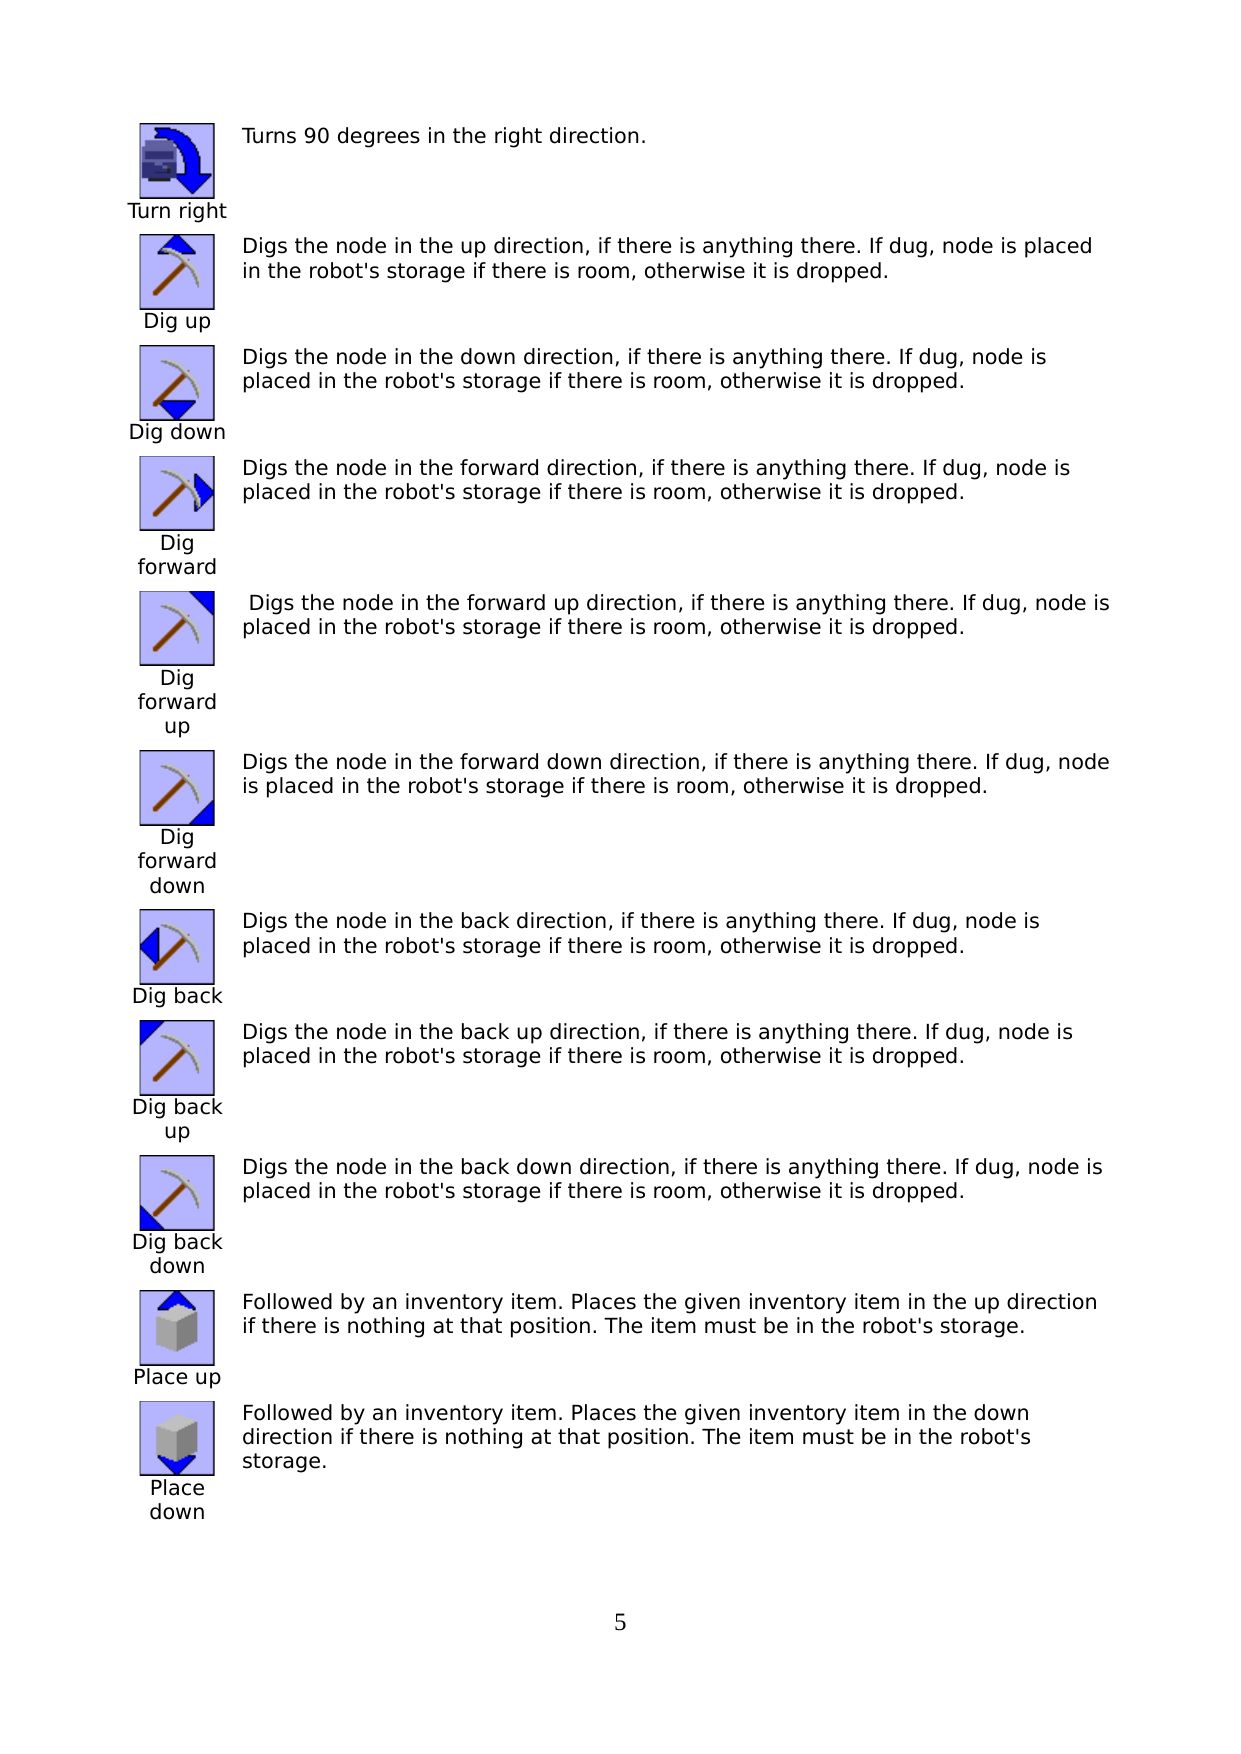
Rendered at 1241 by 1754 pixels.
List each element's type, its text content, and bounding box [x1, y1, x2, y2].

table_cell Dig back up [118, 1015, 236, 1149]
picture [139, 123, 215, 199]
table_cell Digs the node in the back direction, if there is anything there. If dug, node is placed in the robot's storage if there is room, otherwise it is dropped. [236, 904, 1122, 1014]
table_cell Turns 90 degrees in the right direction. [236, 118, 1122, 229]
table_cell Digs the node in the forward direction, if there is anything there. If dug, node is placed in the robot's storage if there is room, otherwise it is dropped. [236, 450, 1122, 585]
table_cell Dig up [118, 229, 236, 339]
picture [139, 1290, 215, 1366]
table_cell Digs the node in the down direction, if there is anything there. If dug, node is placed in the robot's storage if there is room, otherwise it is dropped. [236, 340, 1122, 450]
table_cell Digs the node in the back up direction, if there is anything there. If dug, node is placed in the robot's storage if there is room, otherwise it is dropped. [236, 1015, 1122, 1149]
picture [139, 1155, 215, 1231]
picture [139, 234, 215, 310]
table_cell Digs the node in the forward down direction, if there is anything there. If dug, node is placed in the robot's storage if there is room, otherwise it is dropped. [236, 745, 1122, 904]
table_cell Digs the node in the up direction, if there is anything there. If dug, node is placed in the robot's storage if there is room, otherwise it is dropped. [236, 229, 1122, 339]
table_cell Dig back [118, 904, 236, 1014]
table_cell Place up [118, 1285, 236, 1395]
table_cell Followed by an inventory item. Places the given inventory item in the up direction if there is nothing at that position. The item must be in the robot's storage. [236, 1285, 1122, 1395]
table_cell Dig forward up [118, 585, 236, 744]
table_cell Dig forward down [118, 745, 236, 904]
table_cell Place down [118, 1395, 236, 1530]
picture [139, 456, 215, 531]
table_cell Followed by an inventory item. Places the given inventory item in the down direction if there is nothing at that position. The item must be in the robot's storage. [236, 1395, 1122, 1530]
table_cell Dig forward [118, 450, 236, 585]
picture [139, 1020, 215, 1096]
picture [139, 1401, 215, 1476]
table_cell Digs the node in the back down direction, if there is anything there. If dug, node is placed in the robot's storage if there is room, otherwise it is dropped. [236, 1150, 1122, 1284]
picture [139, 591, 215, 666]
picture [139, 909, 215, 985]
table_cell Dig down [118, 340, 236, 450]
table_cell Digs the node in the forward up direction, if there is anything there. If dug, node is placed in the robot's storage if there is room, otherwise it is dropped. [236, 585, 1122, 744]
table_cell Turn right [118, 118, 236, 229]
picture [139, 345, 215, 421]
picture [139, 750, 215, 826]
table_cell Dig back down [118, 1150, 236, 1284]
